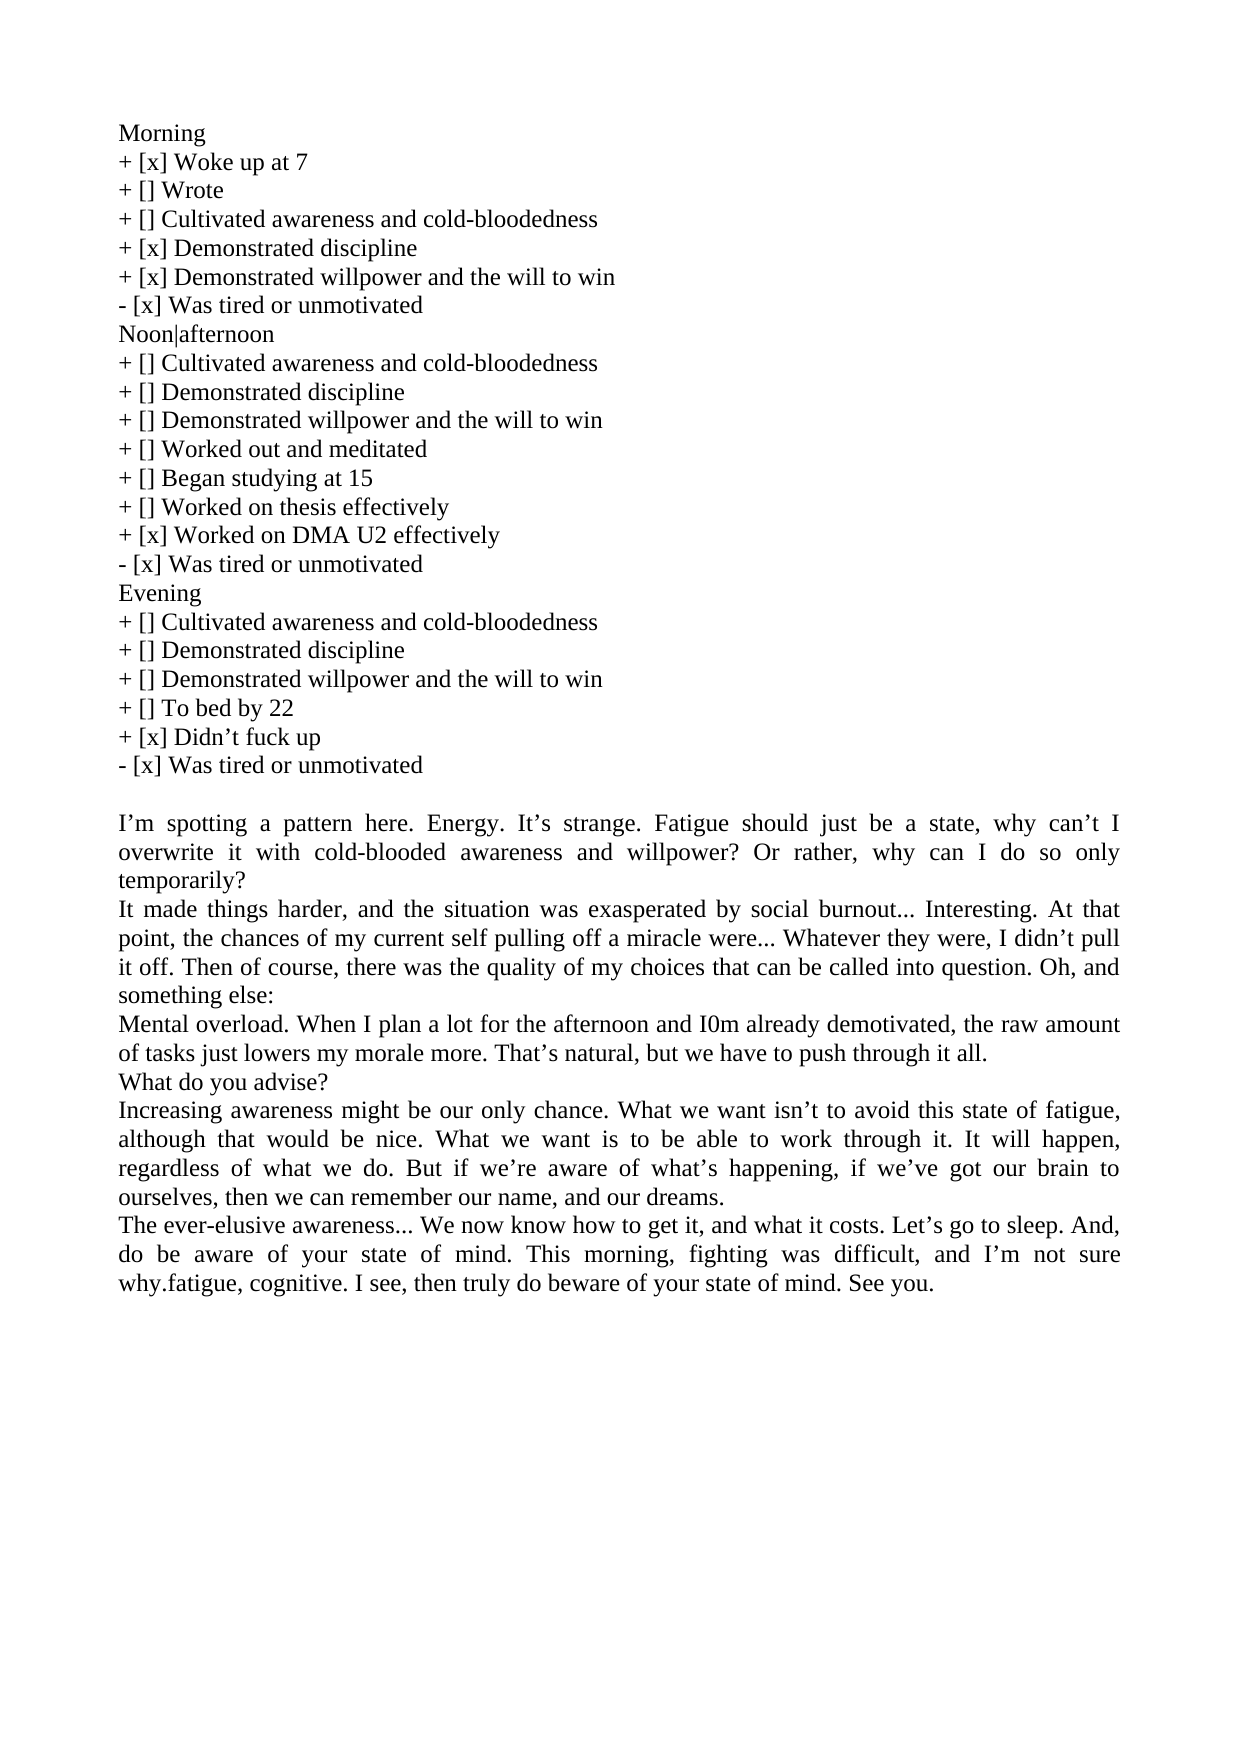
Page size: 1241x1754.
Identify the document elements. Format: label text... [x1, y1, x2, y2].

text + [] Demonstrated discipline [118, 636, 1122, 664]
text + [] Began studying at 15 [118, 463, 1122, 492]
text Evening [118, 578, 1122, 607]
text + [] Worked on thesis effectively [118, 492, 1122, 521]
text + [x] Worked on DMA U2 effectively [118, 521, 1122, 549]
text + [x] Woke up at 7 [118, 147, 1122, 176]
text Noon|afternoon [118, 319, 1122, 348]
text Morning [118, 118, 1122, 147]
text - [x] Was tired or unmotivated [118, 751, 1122, 779]
text + [x] Didn’t fuck up [118, 722, 1122, 751]
text What do you advise? [118, 1067, 1122, 1096]
text Mental overload. When I plan a lot for the afternoon and I0m already demotivated, the raw amount of tasks just lowers my morale more. That’s natural, but we have to push through it all. [118, 1009, 1122, 1067]
text + [] Demonstrated willpower and the will to win [118, 406, 1122, 434]
text + [] Cultivated awareness and cold-bloodedness [118, 607, 1122, 636]
text - [x] Was tired or unmotivated [118, 549, 1122, 578]
text + [] To bed by 22 [118, 693, 1122, 722]
text + [] Demonstrated discipline [118, 377, 1122, 406]
text + [] Demonstrated willpower and the will to win [118, 664, 1122, 693]
text The ever-elusive awareness... We now know how to get it, and what it costs. Let’s go to sleep. And, do be aware of your state of mind. This morning, fighting was difficult, and I’m not sure why.fatigue, cognitive. I see, then truly do beware of your state of mind. See you. [118, 1211, 1122, 1297]
text + [] Worked out and meditated [118, 434, 1122, 463]
text It made things harder, and the situation was exasperated by social burnout... Interesting. At that point, the chances of my current self pulling off a miracle were... Whatever they were, I didn’t pull it off. Then of course, there was the quality of my choices that can be called into question. Oh, and something else: [118, 894, 1122, 1009]
text + [x] Demonstrated discipline [118, 233, 1122, 262]
text - [x] Was tired or unmotivated [118, 291, 1122, 319]
text + [] Wrote [118, 176, 1122, 204]
text + [x] Demonstrated willpower and the will to win [118, 262, 1122, 291]
text + [] Cultivated awareness and cold-bloodedness [118, 348, 1122, 377]
text Increasing awareness might be our only chance. What we want isn’t to avoid this state of fatigue, although that would be nice. What we want is to be able to work through it. It will happen, regardless of what we do. But if we’re aware of what’s happening, if we’ve got our brain to ourselves, then we can remember our name, and our dreams. [118, 1096, 1122, 1211]
text I’m spotting a pattern here. Energy. It’s strange. Fatigue should just be a state, why can’t I overwrite it with cold-blooded awareness and willpower? Or rather, why can I do so only temporarily? [118, 808, 1122, 894]
text + [] Cultivated awareness and cold-bloodedness [118, 204, 1122, 233]
